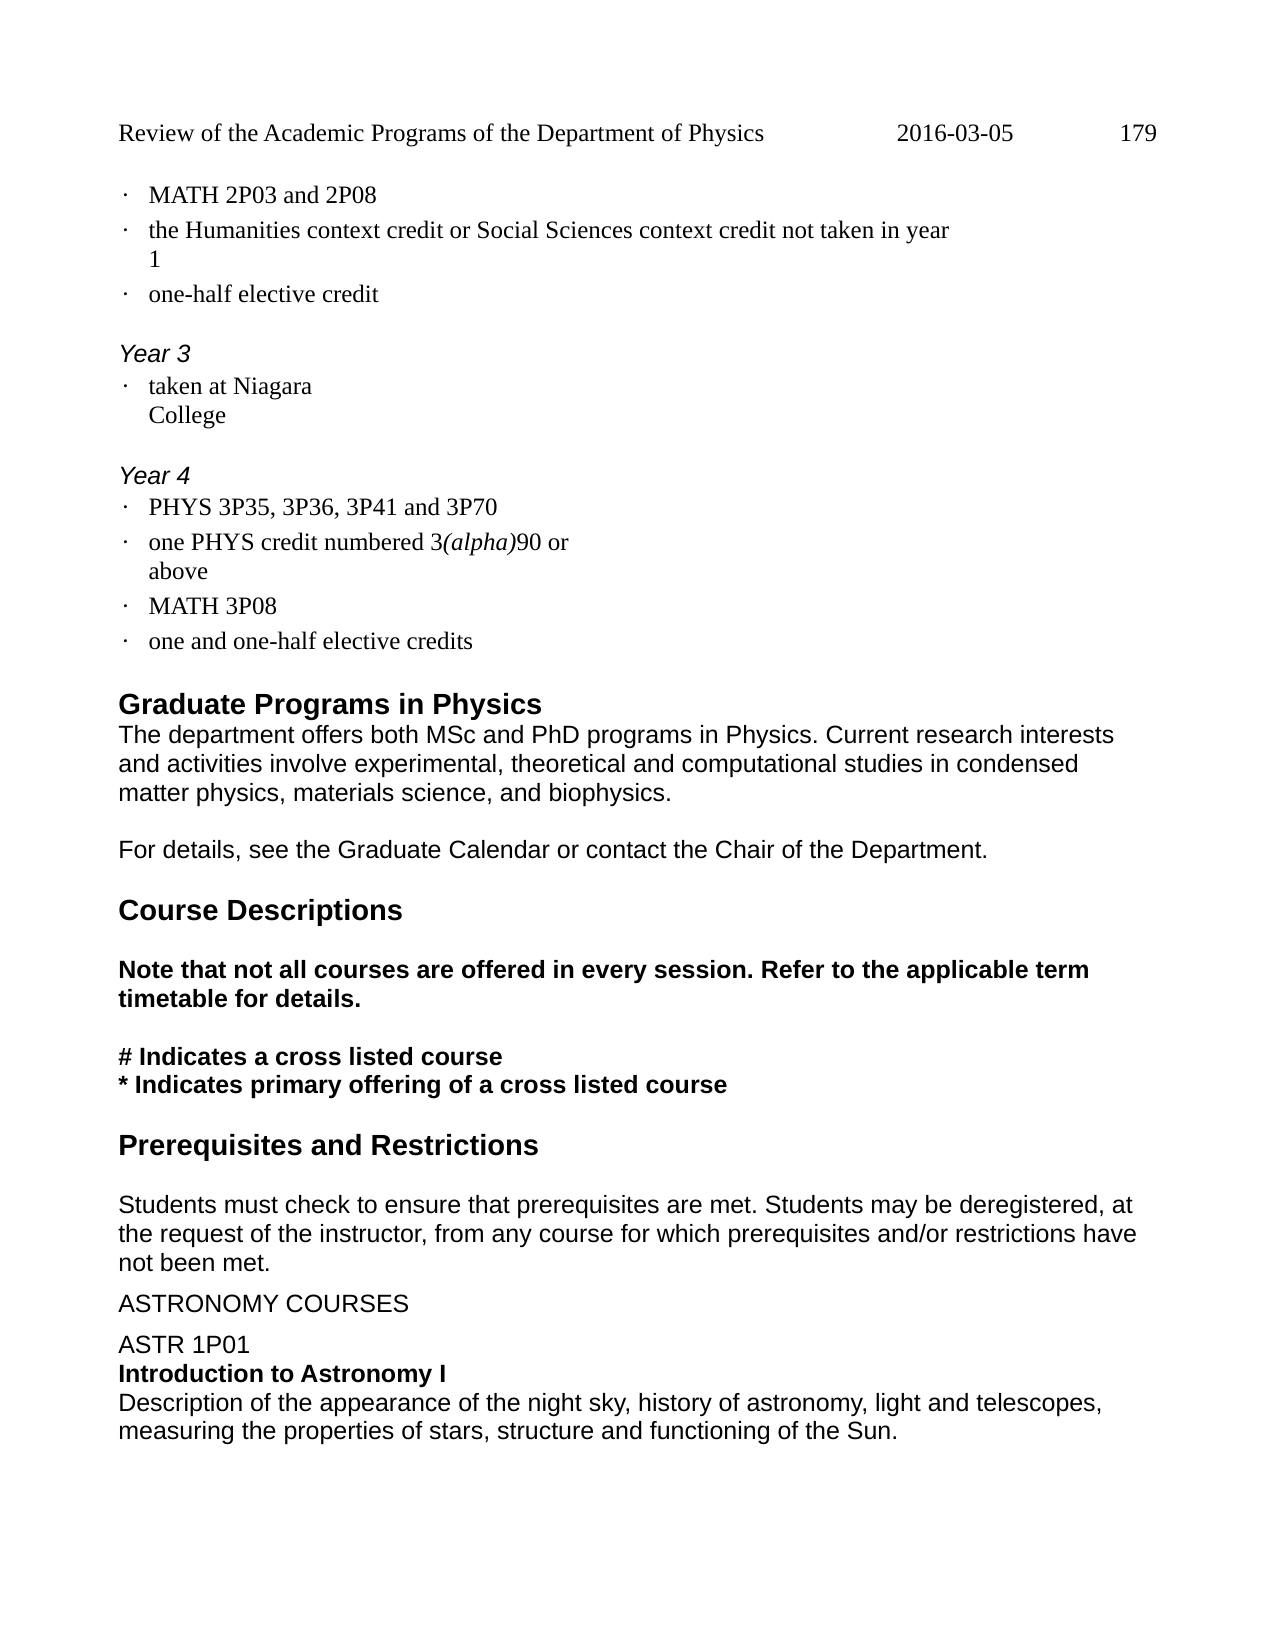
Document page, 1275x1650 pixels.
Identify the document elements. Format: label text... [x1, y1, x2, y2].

table_cell one PHYS credit numbered 3(alpha)90 or above [145, 524, 636, 588]
table_cell · [118, 276, 145, 311]
table_cell · [118, 588, 145, 623]
table_cell · [118, 524, 145, 588]
text Graduate Programs in Physics The department offers both MSc and PhD programs in Physics. Current research interests and activities involve experimental, theoretical and computational studies in condensed matter physics, materials science, and biophysics. For details, see the Graduate Calendar or contact the Chair of the Department. Course Descriptions Note that not all courses are offered in every session. Refer to the applicable term timetable for details. # Indicates a cross listed course * Indicates primary offering of a cross listed course Prerequisites and Restrictions Students must check to ensure that prerequisites are met. Students may be deregistered, at the request of the instructor, from any course for which prerequisites and/or restrictions have not been met. [118, 658, 1157, 1276]
table_cell one-half elective credit [145, 276, 962, 311]
table_cell MATH 3P08 [145, 588, 636, 623]
text ASTRONOMY COURSES [118, 1289, 1157, 1317]
table_cell the Humanities context credit or Social Sciences context credit not taken in year 1 [145, 212, 962, 276]
table_cell one and one-half elective credits [145, 623, 636, 658]
table_header · [118, 368, 145, 432]
text ASTR 1P01 Introduction to Astronomy I Description of the appearance of the night sky, history of astronomy, light and telescopes, measuring the properties of stars, structure and functioning of the Sun. [118, 1330, 1157, 1445]
text Year 3 [118, 311, 1157, 368]
table_header PHYS 3P35, 3P36, 3P41 and 3P70 [145, 489, 636, 524]
table_header taken at Niagara College [145, 368, 399, 432]
table_cell MATH 2P03 and 2P08 [145, 177, 962, 212]
table_cell · [118, 177, 145, 212]
text Year 4 [118, 432, 1157, 489]
table_cell · [118, 212, 145, 276]
table_header · [118, 489, 145, 524]
table_cell · [118, 623, 145, 658]
